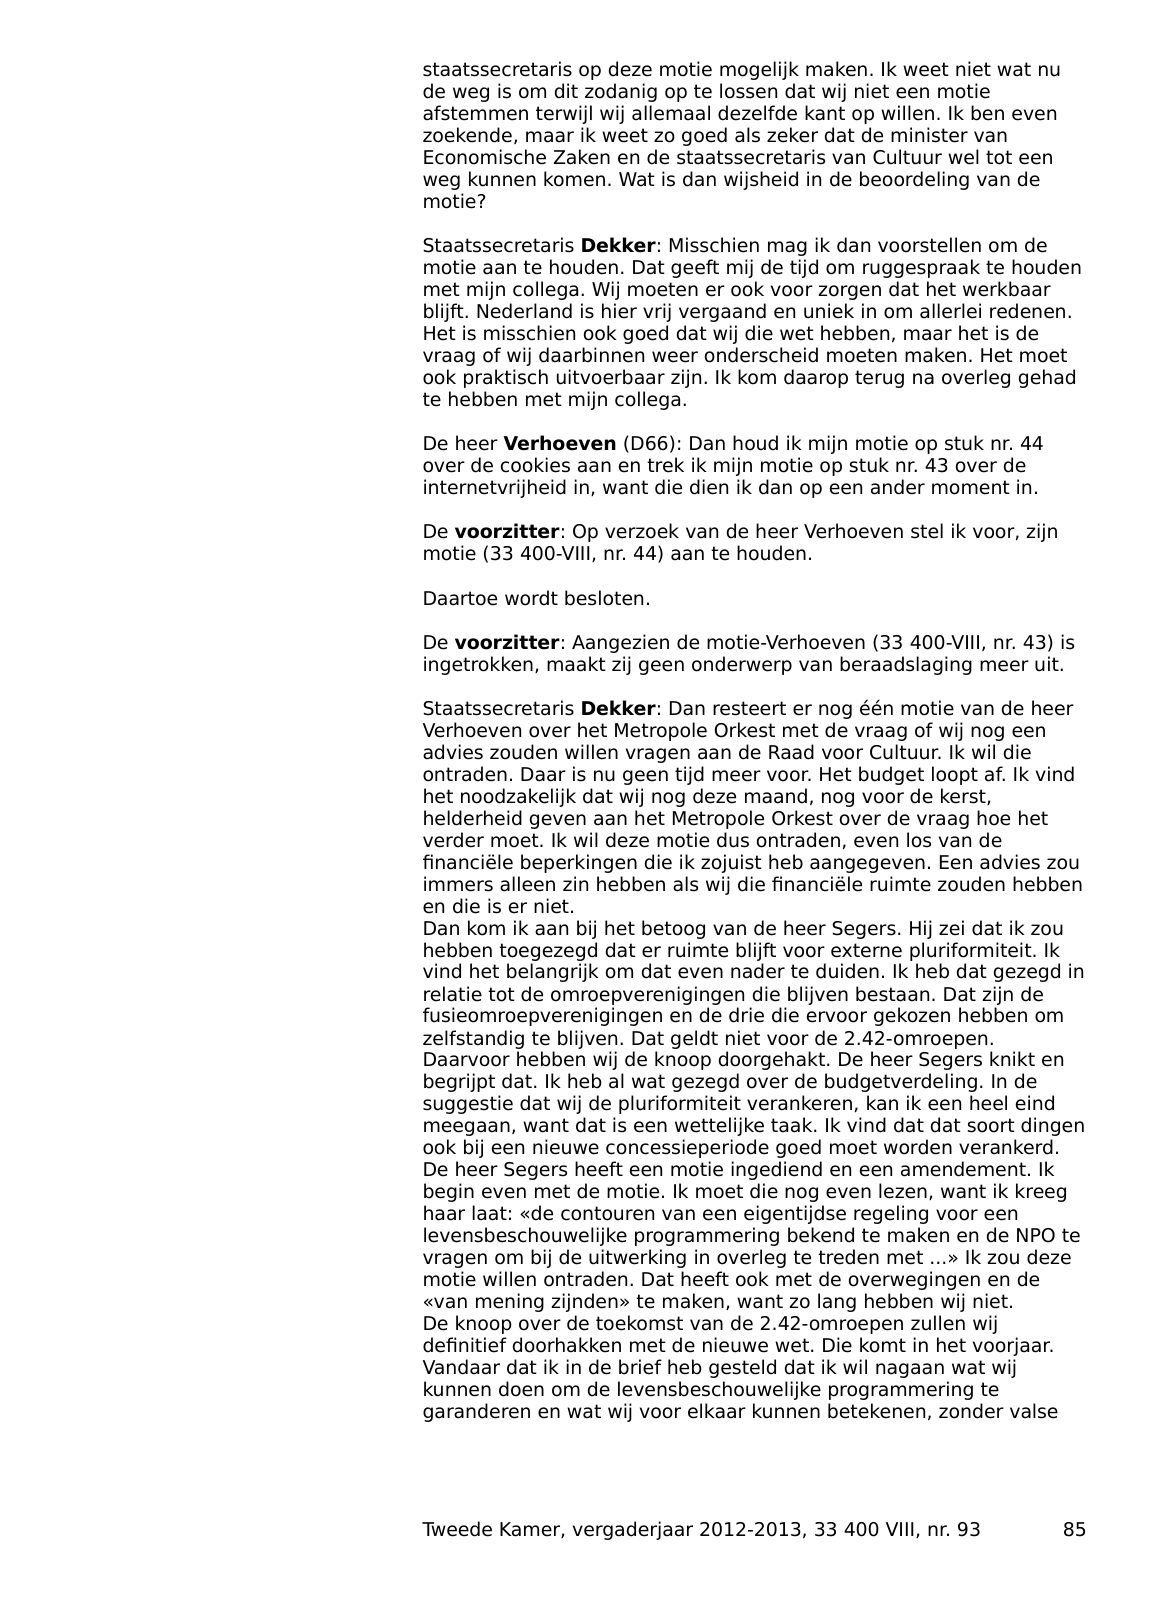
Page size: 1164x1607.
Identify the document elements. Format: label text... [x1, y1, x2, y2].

text Staatssecretaris Dekker: Dan resteert er nog één motie van de heer Verhoeven over het Metropole Orkest met de vraag of wij nog een advies zouden willen vragen aan de Raad voor Cultuur. Ik wil die ontraden. Daar is nu geen tijd meer voor. Het budget loopt af. Ik vind het noodzakelijk dat wij nog deze maand, nog voor de kerst, helderheid geven aan het Metropole Orkest over de vraag hoe het verder moet. Ik wil deze motie dus ontraden, even los van de financiële beperkingen die ik zojuist heb aangegeven. Een advies zou immers alleen zin hebben als wij die financiële ruimte zouden hebben en die is er niet. [422, 698, 1087, 917]
text staatssecretaris op deze motie mogelijk maken. Ik weet niet wat nu de weg is om dit zodanig op te lossen dat wij niet een motie afstemmen terwijl wij allemaal dezelfde kant op willen. Ik ben even zoekende, maar ik weet zo goed als zeker dat de minister van Economische Zaken en de staatssecretaris van Cultuur wel tot een weg kunnen komen. Wat is dan wijsheid in de beoordeling van de motie? [422, 59, 1087, 213]
text De knoop over de toekomst van de 2.42-omroepen zullen wij definitief doorhakken met de nieuwe wet. Die komt in het voorjaar. Vandaar dat ik in de brief heb gesteld dat ik wil nagaan wat wij kunnen doen om de levensbeschouwelijke programmering te garanderen en wat wij voor elkaar kunnen betekenen, zonder valse [422, 1313, 1087, 1423]
text De heer Verhoeven (D66): Dan houd ik mijn motie op stuk nr. 44 over de cookies aan en trek ik mijn motie op stuk nr. 43 over de internetvrijheid in, want die dien ik dan op een ander moment in. [422, 433, 1087, 499]
text Staatssecretaris Dekker: Misschien mag ik dan voorstellen om de motie aan te houden. Dat geeft mij de tijd om ruggespraak te houden met mijn collega. Wij moeten er ook voor zorgen dat het werkbaar blijft. Nederland is hier vrij vergaand en uniek in om allerlei redenen. Het is misschien ook goed dat wij die wet hebben, maar het is de vraag of wij daarbinnen weer onderscheid moeten maken. Het moet ook praktisch uitvoerbaar zijn. Ik kom daarop terug na overleg gehad te hebben met mijn collega. [422, 235, 1087, 411]
text Dan kom ik aan bij het betoog van de heer Segers. Hij zei dat ik zou hebben toegezegd dat er ruimte blijft voor externe pluriformiteit. Ik vind het belangrijk om dat even nader te duiden. Ik heb dat gezegd in relatie tot de omroepverenigingen die blijven bestaan. Dat zijn de fusieomroepverenigingen en de drie die ervoor gekozen hebben om zelfstandig te blijven. Dat geldt niet voor de 2.42-omroepen. Daarvoor hebben wij de knoop doorgehakt. De heer Segers knikt en begrijpt dat. Ik heb al wat gezegd over de budgetverdeling. In de suggestie dat wij de pluriformiteit verankeren, kan ik een heel eind meegaan, want dat is een wettelijke taak. Ik vind dat dat soort dingen ook bij een nieuwe concessieperiode goed moet worden verankerd. [422, 917, 1087, 1159]
text De voorzitter: Op verzoek van de heer Verhoeven stel ik voor, zijn motie (33 400-VIII, nr. 44) aan te houden. [422, 521, 1087, 565]
text De heer Segers heeft een motie ingediend en een amendement. Ik begin even met de motie. Ik moet die nog even lezen, want ik kreeg haar laat: «de contouren van een eigentijdse regeling voor een levensbeschouwelijke programmering bekend te maken en de NPO te vragen om bij de uitwerking in overleg te treden met ...» Ik zou deze motie willen ontraden. Dat heeft ook met de overwegingen en de «van mening zijnden» te maken, want zo lang hebben wij niet. [422, 1159, 1087, 1313]
text De voorzitter: Aangezien de motie-Verhoeven (33 400-VIII, nr. 43) is ingetrokken, maakt zij geen onderwerp van beraadslaging meer uit. [422, 632, 1087, 676]
text Daartoe wordt besloten. [422, 587, 1087, 609]
